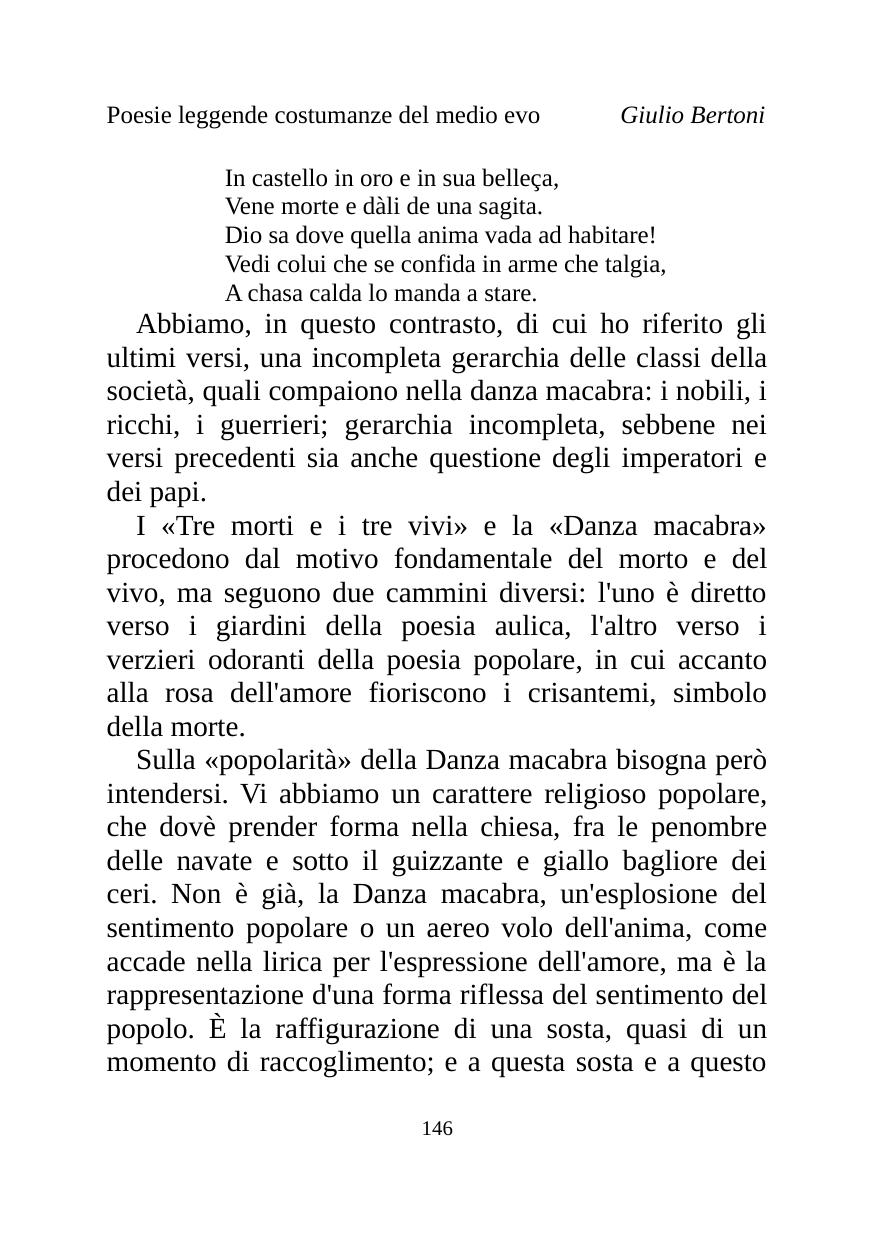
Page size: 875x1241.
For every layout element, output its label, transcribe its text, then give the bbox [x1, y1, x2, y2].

text Sulla «popolarità» della Danza macabra bisogna però intendersi. Vi abbiamo un carattere religioso popolare, che dovè prender forma nella chiesa, fra le penombre delle navate e sotto il guizzante e giallo bagliore dei ceri. Non è già, la Danza macabra, un'esplosione del sentimento popolare o un aereo volo dell'anima, come accade nella lirica per l'espressione dell'amore, ma è la rappresentazione d'una forma riflessa del sentimento del popolo. È la raffigurazione di una sosta, quasi di un momento di raccoglimento; e a questa sosta e a questo [106, 742, 768, 1078]
text Abbiamo, in questo contrasto, di cui ho riferito gli ultimi versi, una incompleta gerarchia delle classi della società, quali compaiono nella danza macabra: i nobili, i ricchi, i guerrieri; gerarchia incompleta, sebbene nei versi precedenti sia anche questione degli imperatori e dei papi. [106, 306, 768, 508]
text I «Tre morti e i tre vivi» e la «Danza macabra» procedono dal motivo fondamentale del morto e del vivo, ma seguono due cammini diversi: l'uno è diretto verso i giardini della poesia aulica, l'altro verso i verzieri odoranti della poesia popolare, in cui accanto alla rosa dell'amore fioriscono i crisantemi, simbolo della morte. [106, 508, 768, 742]
text In castello in oro e in sua belleça, Vene morte e dàli de una sagita. Dio sa dove quella anima vada ad habitare! Vedi colui che se confida in arme che talgia, A chasa calda lo manda a stare. [224, 163, 768, 306]
